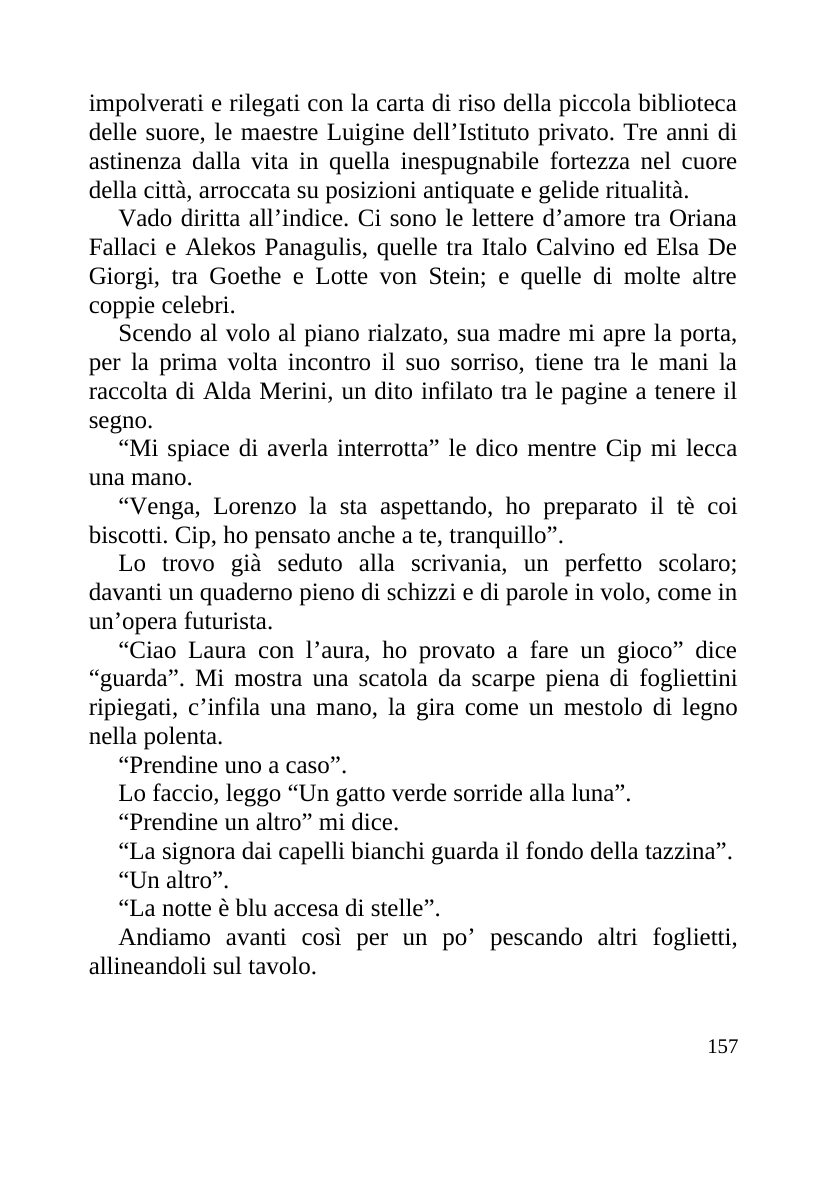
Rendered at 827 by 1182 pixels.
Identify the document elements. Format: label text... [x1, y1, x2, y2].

text “Mi spiace di averla interrotta” le dico mentre Cip mi lecca una mano. [88, 433, 738, 491]
text Scendo al volo al piano rialzato, sua madre mi apre la porta, per la prima volta incontro il suo sorriso, tiene tra le mani la raccolta di Alda Merini, un dito infilato tra le pagine a tenere il segno. [88, 318, 738, 433]
text “La signora dai capelli bianchi guarda il fondo della tazzina”. [88, 836, 738, 865]
text “Ciao Laura con l’aura, ho provato a fare un gioco” dice “guarda”. Mi mostra una scatola da scarpe piena di fogliettini ripiegati, c’infila una mano, la gira come un mestolo di legno nella polenta. [88, 635, 738, 750]
text “Un altro”. [88, 865, 738, 893]
text Lo trovo già seduto alla scrivania, un perfetto scolaro; davanti un quaderno pieno di schizzi e di parole in volo, come in un’opera futurista. [88, 548, 738, 635]
text Andiamo avanti così per un po’ pescando altri foglietti, allineandoli sul tavolo. [88, 922, 738, 980]
text “La notte è blu accesa di stelle”. [88, 893, 738, 922]
text “Prendine un altro” mi dice. [88, 807, 738, 836]
text “Prendine uno a caso”. [88, 750, 738, 778]
text Lo faccio, leggo “Un gatto verde sorride alla luna”. [88, 778, 738, 807]
text impolverati e rilegati con la carta di riso della piccola biblioteca delle suore, le maestre Luigine dell’Istituto privato. Tre anni di astinenza dalla vita in quella inespugnabile fortezza nel cuore della città, arroccata su posizioni antiquate e gelide ritualità. [88, 88, 738, 203]
text Vado diritta all’indice. Ci sono le lettere d’amore tra Oriana Fallaci e Alekos Panagulis, quelle tra Italo Calvino ed Elsa De Giorgi, tra Goethe e Lotte von Stein; e quelle di molte altre coppie celebri. [88, 203, 738, 318]
text “Venga, Lorenzo la sta aspettando, ho preparato il tè coi biscotti. Cip, ho pensato anche a te, tranquillo”. [88, 491, 738, 548]
